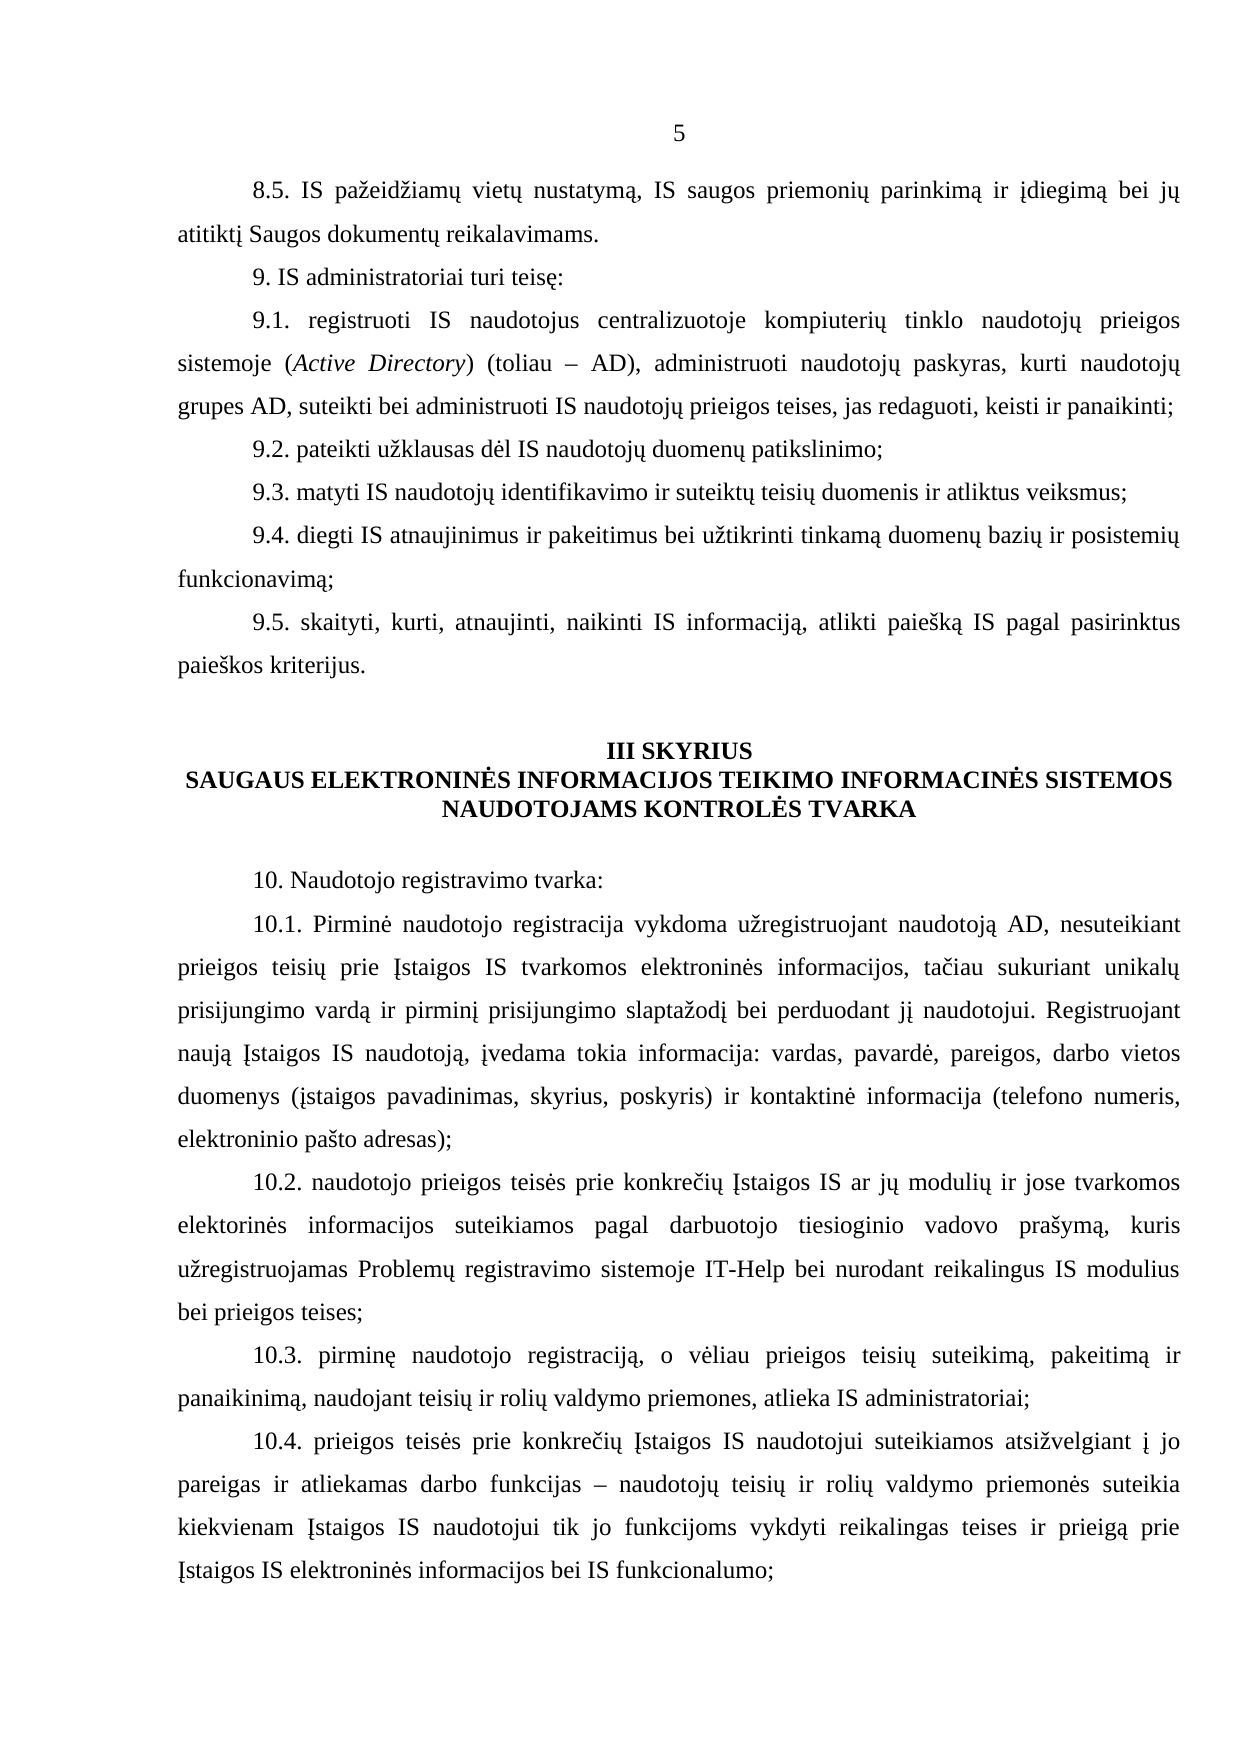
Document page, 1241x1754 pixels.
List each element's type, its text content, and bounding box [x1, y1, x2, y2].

text 10. Naudotojo registravimo tvarka: [177, 866, 1181, 894]
text 9.3. matyti IS naudotojų identifikavimo ir suteiktų teisių duomenis ir atliktus veiksmus; [177, 477, 1181, 506]
text 9.1. registruoti IS naudotojus centralizuotoje kompiuterių tinklo naudotojų prieigos sistemoje (Active Directory) (toliau – AD), administruoti naudotojų paskyras, kurti naudotojų grupes AD, suteikti bei administruoti IS naudotojų prieigos teises, jas redaguoti, keisti ir panaikinti; [177, 305, 1181, 420]
text 9. IS administratoriai turi teisę: [177, 262, 1181, 291]
text 10.3. pirminę naudotojo registraciją, o vėliau prieigos teisių suteikimą, pakeitimą ir panaikinimą, naudojant teisių ir rolių valdymo priemones, atlieka IS administratoriai; [177, 1340, 1181, 1412]
text 10.4. prieigos teisės prie konkrečių Įstaigos IS naudotojui suteikiamos atsižvelgiant į jo pareigas ir atliekamas darbo funkcijas – naudotojų teisių ir rolių valdymo priemonės suteikia kiekvienam Įstaigos IS naudotojui tik jo funkcijoms vykdyti reikalingas teises ir prieigą prie Įstaigos IS elektroninės informacijos bei IS funkcionalumo; [177, 1426, 1181, 1584]
text 8.5. IS pažeidžiamų vietų nustatymą, IS saugos priemonių parinkimą ir įdiegimą bei jų atitiktį Saugos dokumentų reikalavimams. [177, 176, 1181, 247]
text III SKYRIUS [177, 736, 1181, 765]
text 9.4. diegti IS atnaujinimus ir pakeitimus bei užtikrinti tinkamą duomenų bazių ir posistemių funkcionavimą; [177, 521, 1181, 592]
text 10.1. Pirminė naudotojo registracija vykdoma užregistruojant naudotoją AD, nesuteikiant prieigos teisių prie Įstaigos IS tvarkomos elektroninės informacijos, tačiau sukuriant unikalų prisijungimo vardą ir pirminį prisijungimo slaptažodį bei perduodant jį naudotojui. Registruojant naują Įstaigos IS naudotoją, įvedama tokia informacija: vardas, pavardė, pareigos, darbo vietos duomenys (įstaigos pavadinimas, skyrius, poskyris) ir kontaktinė informacija (telefono numeris, elektroninio pašto adresas); [177, 909, 1181, 1153]
text 9.2. pateikti užklausas dėl IS naudotojų duomenų patikslinimo; [177, 434, 1181, 463]
text 9.5. skaityti, kurti, atnaujinti, naikinti IS informaciją, atlikti paiešką IS pagal pasirinktus paieškos kriterijus. [177, 607, 1181, 679]
text SAUGAUS ELEKTRONINĖS INFORMACIJOS TEIKIMO INFORMACINĖS SISTEMOS NAUDOTOJAMS KONTROLĖS TVARKA [177, 765, 1181, 822]
text 10.2. naudotojo prieigos teisės prie konkrečių Įstaigos IS ar jų modulių ir jose tvarkomos elektorinės informacijos suteikiamos pagal darbuotojo tiesioginio vadovo prašymą, kuris užregistruojamas Problemų registravimo sistemoje IT-Help bei nurodant reikalingus IS modulius bei prieigos teises; [177, 1167, 1181, 1326]
